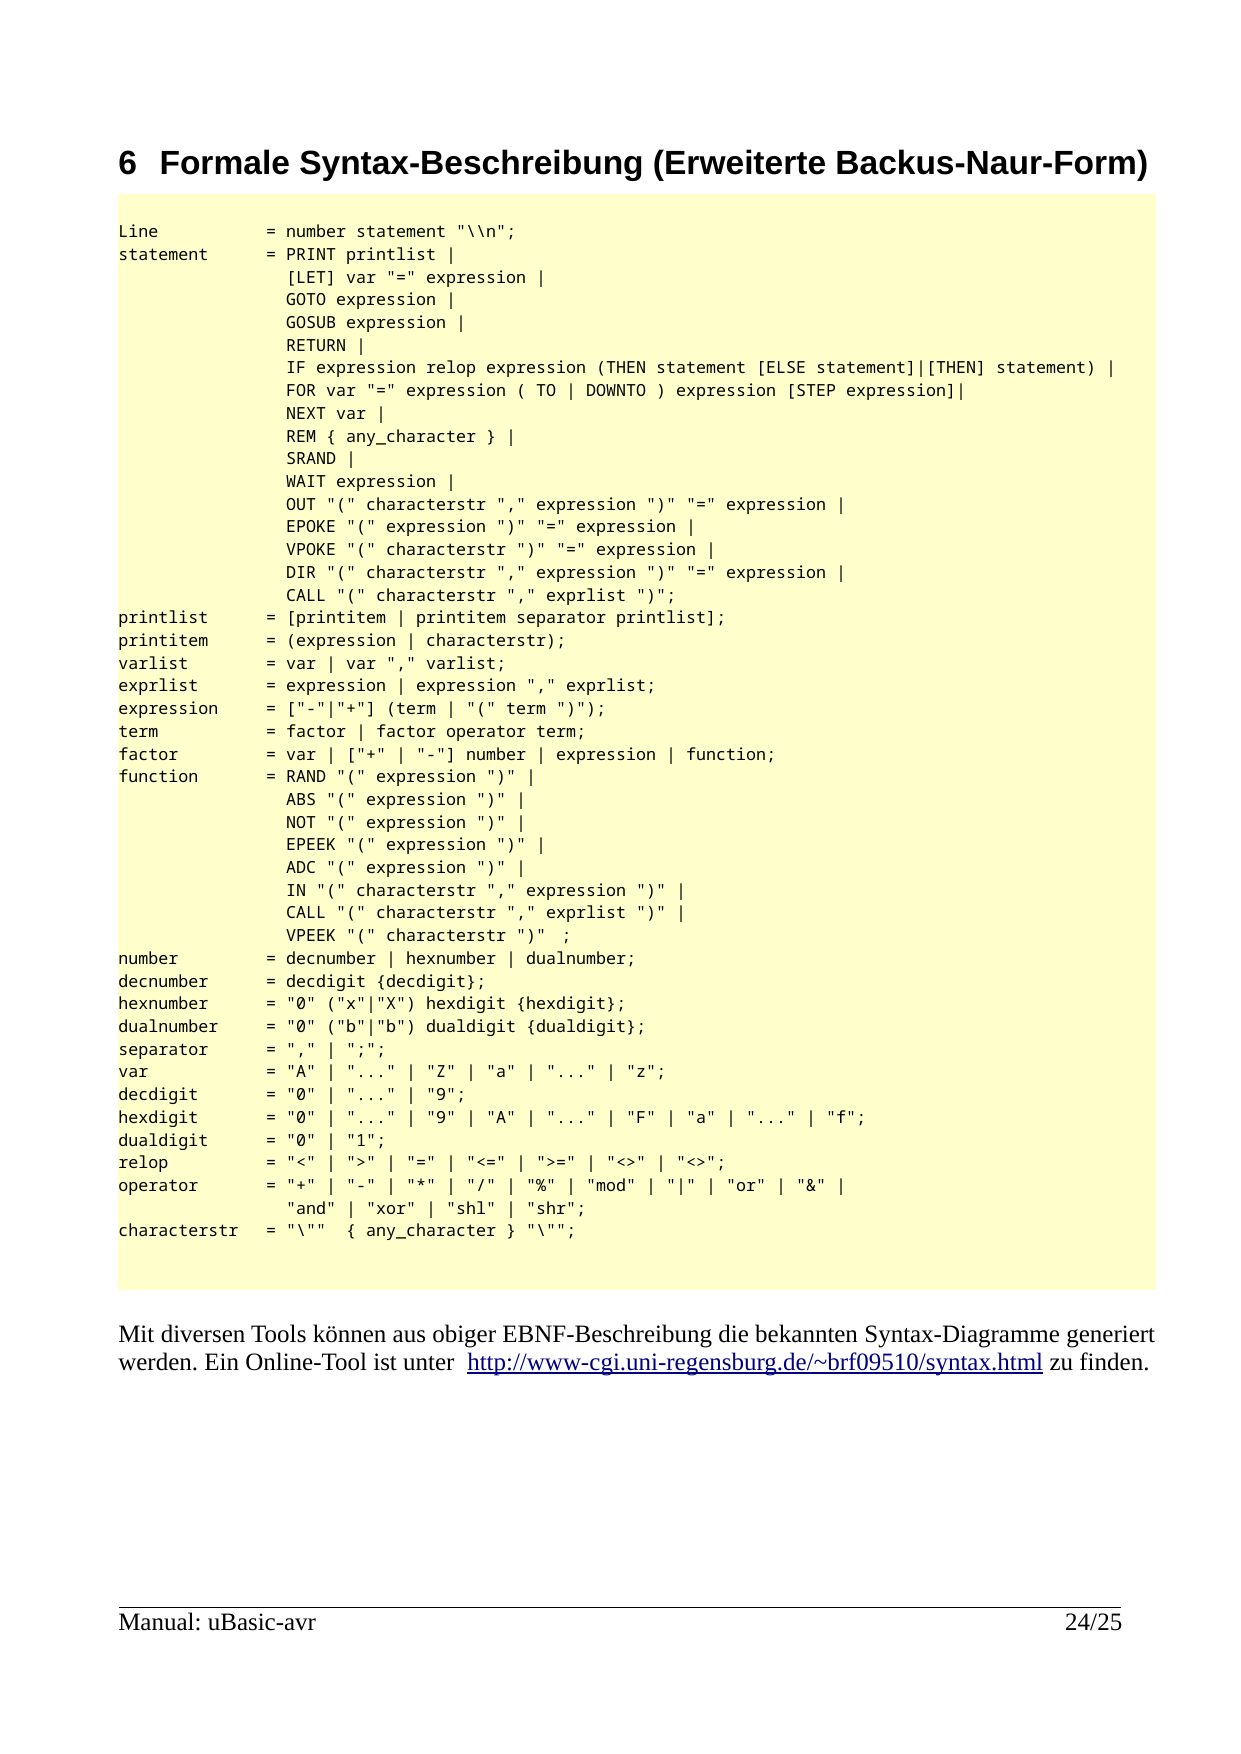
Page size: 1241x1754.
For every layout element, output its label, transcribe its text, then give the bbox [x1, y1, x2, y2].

text SRAND | [118, 447, 1156, 469]
text exprlist = expression | expression "," exprlist; [118, 674, 1156, 697]
text IF expression relop expression (THEN statement [ELSE statement]|[THEN] statement) | [118, 356, 1156, 379]
text VPOKE "(" characterstr ")" "=" expression | [118, 538, 1156, 560]
text separator = "," | ";"; [118, 1037, 1156, 1060]
text term = factor | factor operator term; [118, 719, 1156, 742]
text var = "A" | "..." | "Z" | "a" | "..." | "z"; [118, 1060, 1156, 1083]
text function = RAND "(" expression ")" | [118, 765, 1156, 787]
text varlist = var | var "," varlist; [118, 651, 1156, 674]
text DIR "(" characterstr "," expression ")" "=" expression | [118, 560, 1156, 583]
text GOTO expression | [118, 288, 1156, 311]
text WAIT expression | [118, 469, 1156, 492]
text decnumber = decdigit {decdigit}; [118, 969, 1156, 992]
text dualdigit = "0" | "1"; [118, 1128, 1156, 1151]
text Mit diversen Tools können aus obiger EBNF-Beschreibung die bekannten Syntax-Diagramme generiert werden. Ein Online-Tool ist unter http://www-cgi.uni-regensburg.de/~brf09510/syntax.html zu finden. [118, 1319, 1156, 1376]
text Line = number statement "\\n"; [118, 220, 1156, 242]
text REM { any_character } | [118, 424, 1156, 447]
text hexdigit = "0" | "..." | "9" | "A" | "..." | "F" | "a" | "..." | "f"; [118, 1105, 1156, 1128]
text EPEEK "(" expression ")" | [118, 833, 1156, 856]
text printlist = [printitem | printitem separator printlist]; [118, 606, 1156, 628]
text CALL "(" characterstr "," exprlist ")"; [118, 583, 1156, 606]
text FOR var "=" expression ( TO | DOWNTO ) expression [STEP expression]| [118, 379, 1156, 401]
text expression = ["-"|"+"] (term | "(" term ")"); [118, 697, 1156, 719]
text EPOKE "(" expression ")" "=" expression | [118, 515, 1156, 538]
subtitle Formale Syntax-Beschreibung (Erweiterte Backus-Naur-Form) [118, 143, 1156, 182]
text NEXT var | [118, 401, 1156, 424]
text factor = var | ["+" | "-"] number | expression | function; [118, 742, 1156, 765]
text decdigit = "0" | "..." | "9"; [118, 1083, 1156, 1105]
text NOT "(" expression ")" | [118, 810, 1156, 833]
text ADC "(" expression ")" | [118, 856, 1156, 878]
text ABS "(" expression ")" | [118, 787, 1156, 810]
text statement = PRINT printlist | [118, 242, 1156, 265]
text "and" | "xor" | "shl" | "shr"; [118, 1196, 1156, 1219]
text dualnumber = "0" ("b"|"b") dualdigit {dualdigit}; [118, 1014, 1156, 1037]
text characterstr = "\"" { any_character } "\""; [118, 1219, 1156, 1242]
text hexnumber = "0" ("x"|"X") hexdigit {hexdigit}; [118, 992, 1156, 1014]
text RETURN | [118, 333, 1156, 356]
text [LET] var "=" expression | [118, 265, 1156, 288]
text printitem = (expression | characterstr); [118, 628, 1156, 651]
text IN "(" characterstr "," expression ")" | [118, 878, 1156, 901]
text relop = "<" | ">" | "=" | "<=" | ">=" | "<>" | "<>"; [118, 1151, 1156, 1173]
text GOSUB expression | [118, 311, 1156, 333]
text operator = "+" | "-" | "*" | "/" | "%" | "mod" | "|" | "or" | "&" | [118, 1173, 1156, 1196]
text number = decnumber | hexnumber | dualnumber; [118, 946, 1156, 969]
text CALL "(" characterstr "," exprlist ")" | [118, 901, 1156, 924]
text OUT "(" characterstr "," expression ")" "=" expression | [118, 492, 1156, 515]
text VPEEK "(" characterstr ")" ; [118, 924, 1156, 946]
